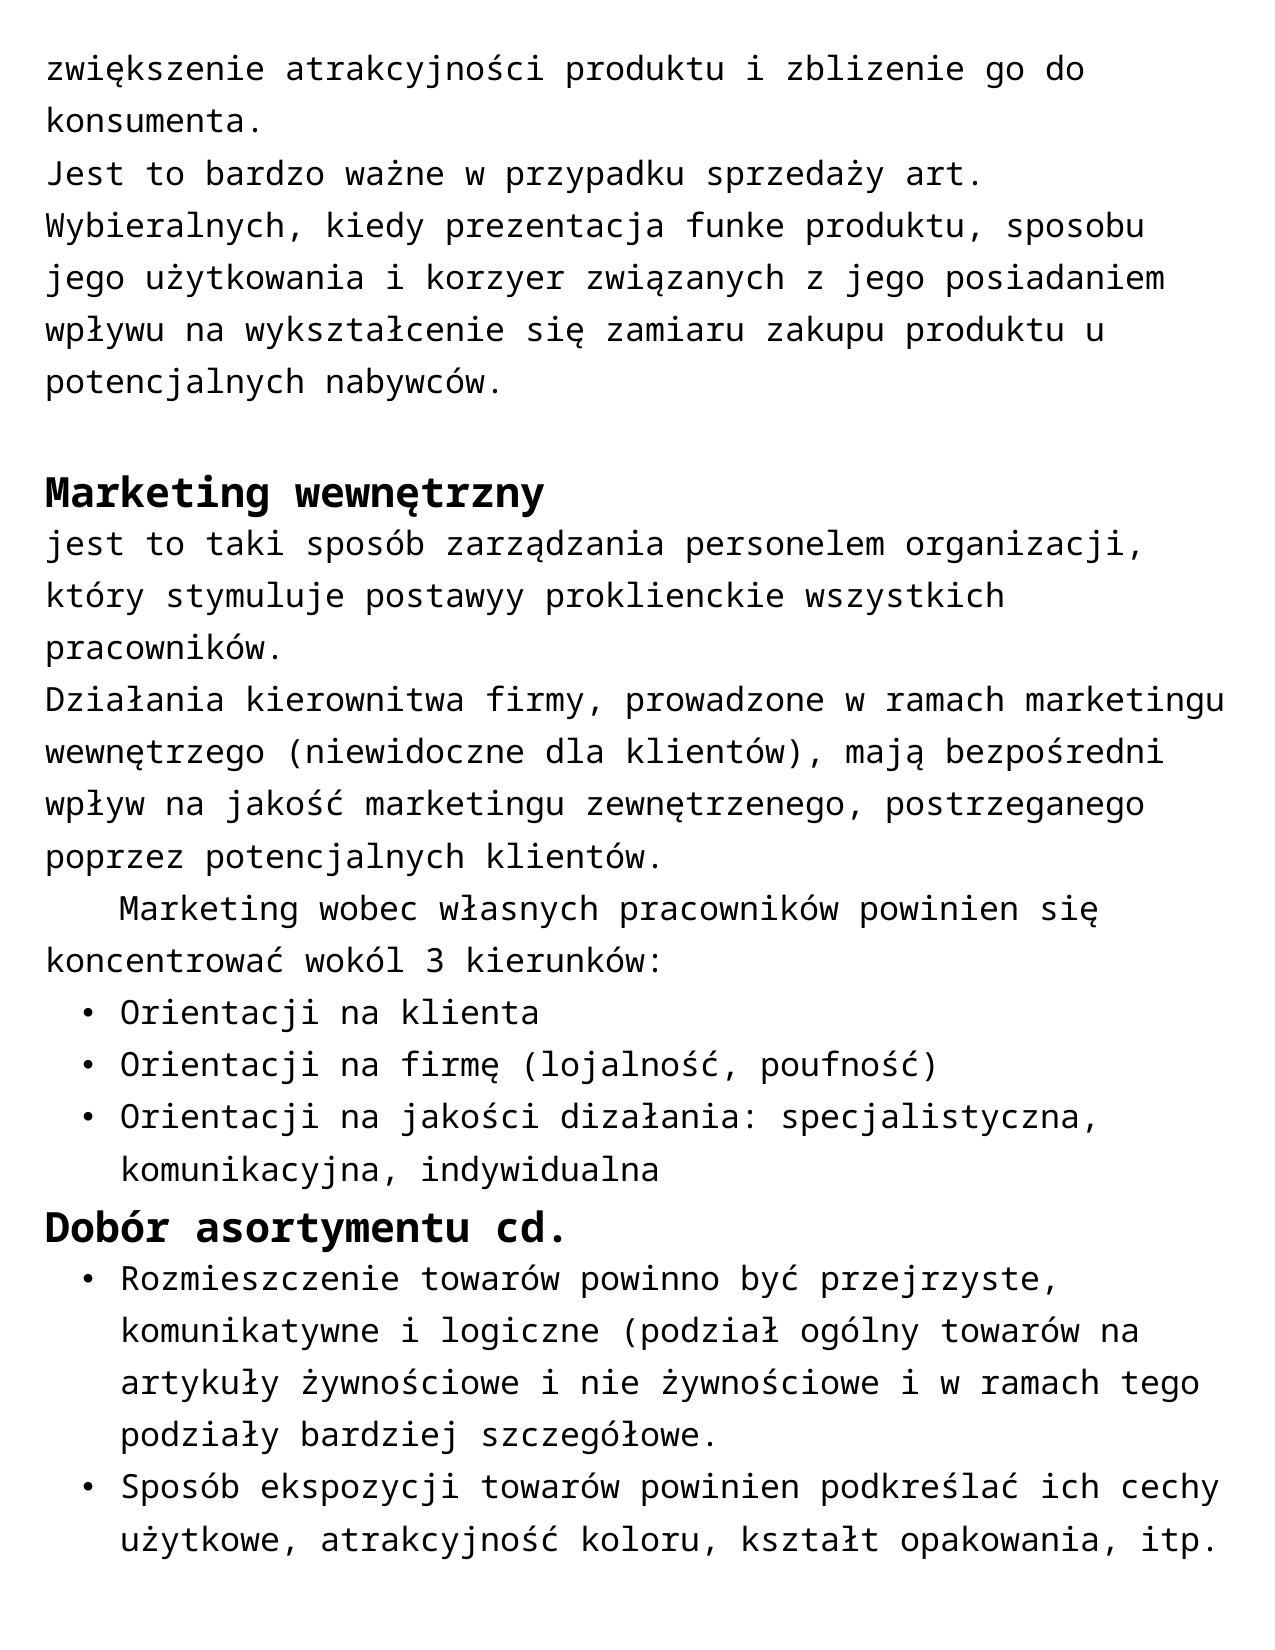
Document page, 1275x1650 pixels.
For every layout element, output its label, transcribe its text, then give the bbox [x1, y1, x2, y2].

subtitle Marketing wewnętrzny [45, 462, 1230, 519]
subtitle Dobór asortymentu cd. [45, 1198, 1230, 1254]
text Działania kierownitwa firmy, prowadzone w ramach marketingu wewnętrzego (niewidoczne dla klientów), mają bezpośredni wpływ na jakość marketingu zewnętrzenego, postrzeganego poprzez potencjalnych klientów. [45, 676, 1230, 878]
list Sposób ekspozycji towarów powinien podkreślać ich cechy użytkowe, atrakcyjność koloru, kształt opakowania, itp. [82, 1463, 1230, 1561]
text Jest to bardzo ważne w przypadku sprzedaży art. Wybieralnych, kiedy prezentacja funke produktu, sposobu jego użytkowania i korzyer związanych z jego posiadaniem wpływu na wykształcenie się zamiaru zakupu produktu u potencjalnych nabywców. [45, 149, 1230, 403]
text Marketing wobec własnych pracowników powinien się koncentrować wokól 3 kierunków: [45, 884, 1230, 982]
list Orientacji na firmę (lojalność, poufność) [82, 1041, 1230, 1087]
list Orientacji na jakości dizałania: specjalistyczna, komunikacyjna, indywidualna [82, 1093, 1230, 1191]
list Rozmieszczenie towarów powinno być przejrzyste, komunikatywne i logiczne (podział ogólny towarów na artykuły żywnościowe i nie żywnościowe i w ramach tego podziały bardziej szczegółowe. [82, 1254, 1230, 1456]
text zwiększenie atrakcyjności produktu i zblizenie go do konsumenta. [45, 45, 1230, 143]
text jest to taki sposób zarządzania personelem organizacji, który stymuluje postawyy proklienckie wszystkich pracowników. [45, 519, 1230, 669]
list Orientacji na klienta [82, 989, 1230, 1034]
